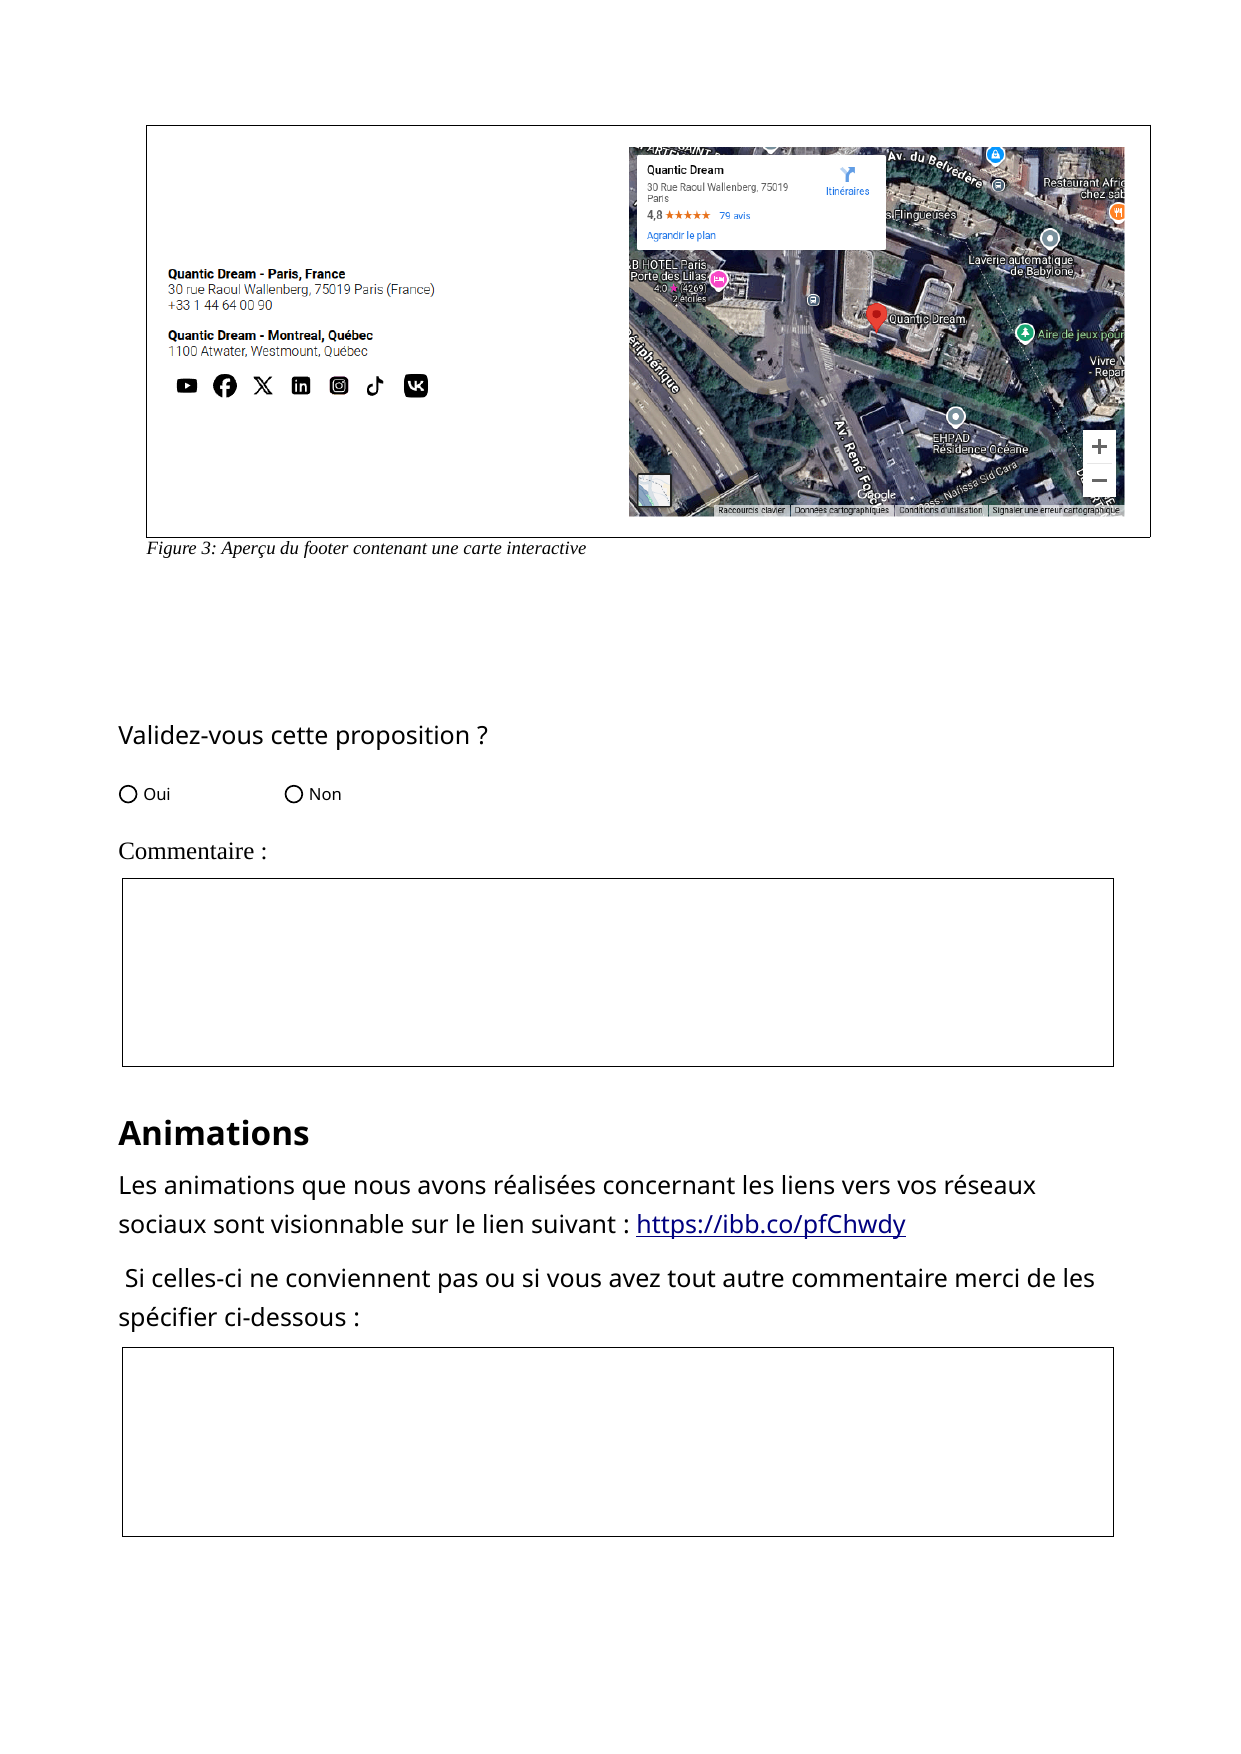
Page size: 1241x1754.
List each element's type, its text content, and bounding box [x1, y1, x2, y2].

text Si celles-ci ne conviennent pas ou si vous avez tout autre commentaire merci de les spécifier ci-dessous : [118, 1260, 1122, 1334]
text Commentaire : [118, 836, 1122, 865]
subtitle Animations [118, 1109, 1122, 1155]
text Validez-vous cette proposition ? [118, 718, 1122, 752]
picture [149, 127, 1148, 535]
text Figure 3: Aperçu du footer contenant une carte interactive [146, 538, 1150, 559]
text Les animations que nous avons réalisées concernant les liens vers vos réseaux sociaux sont visionnable sur le lien suivant : https://ibb.co/pfChwdy [118, 1167, 1122, 1241]
